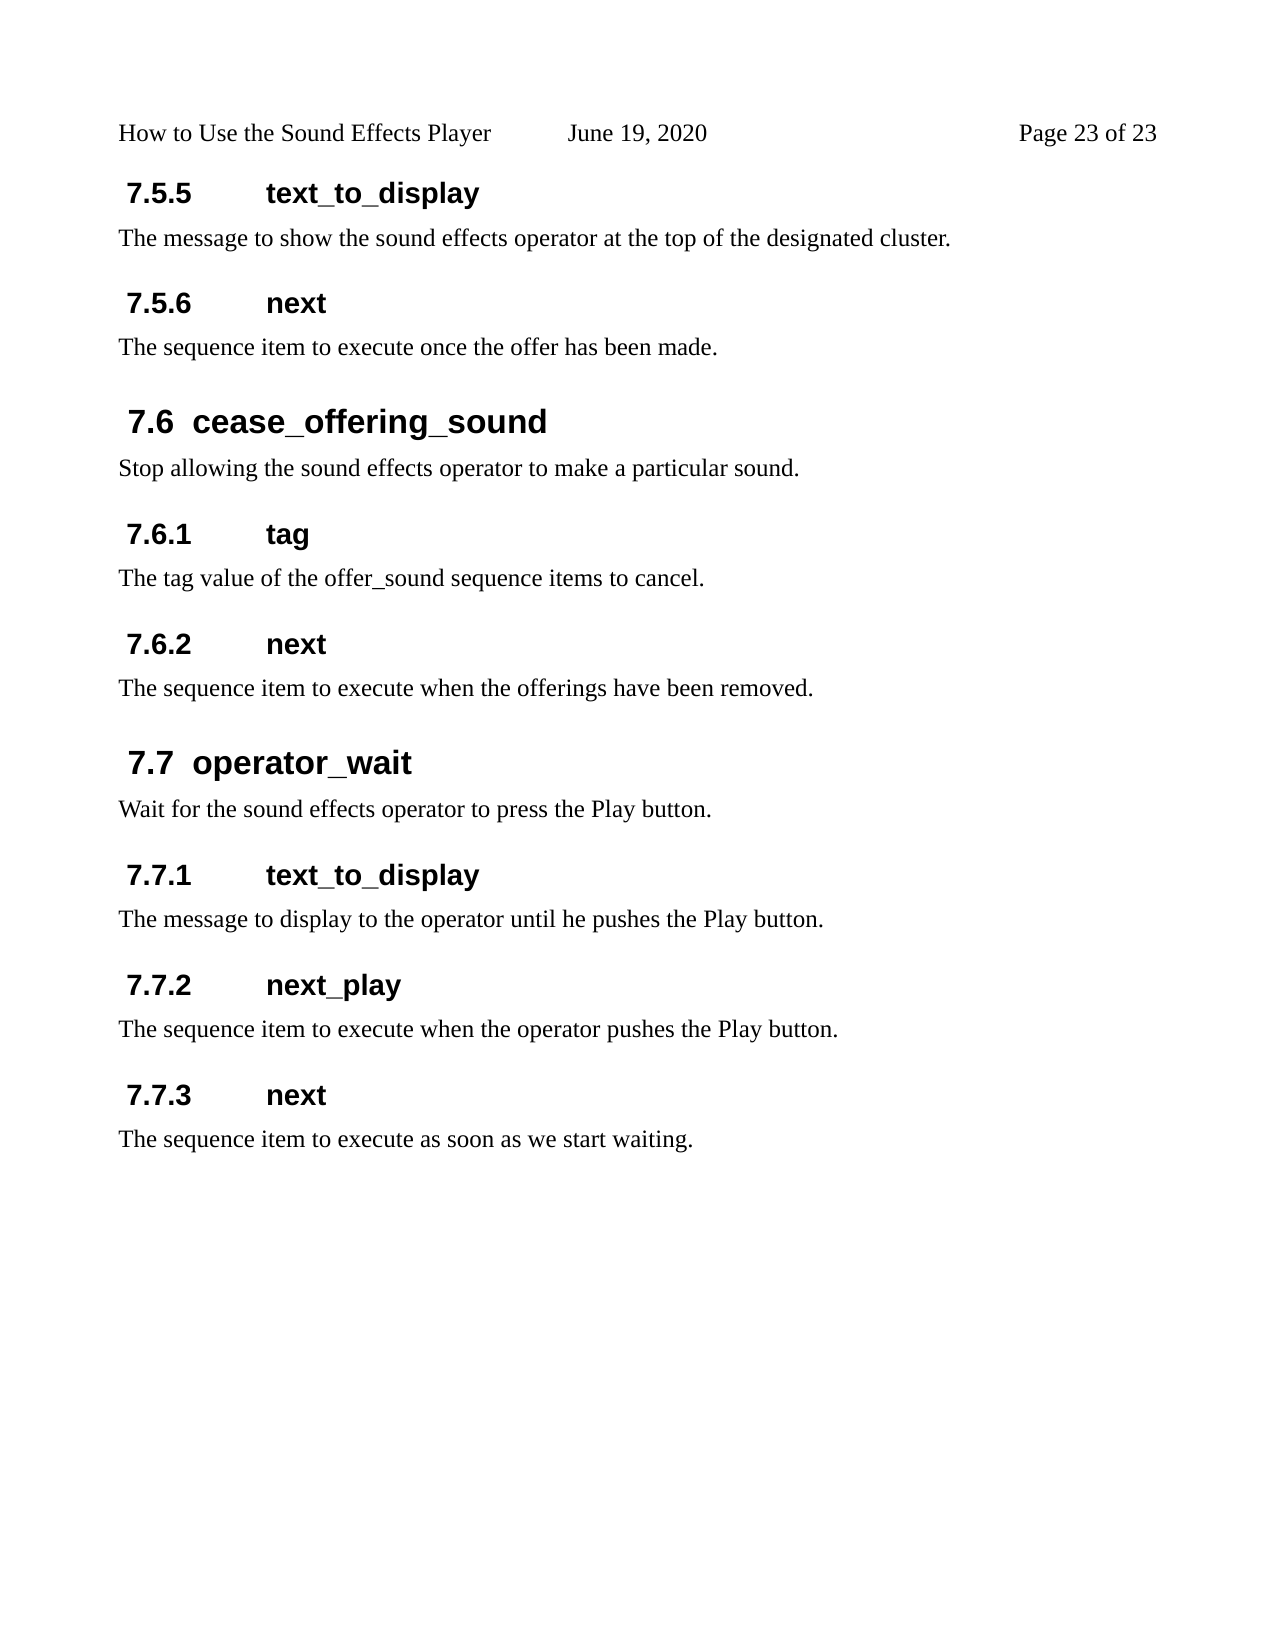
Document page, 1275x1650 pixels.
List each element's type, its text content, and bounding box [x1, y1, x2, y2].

text The sequence item to execute once the offer has been made. [118, 332, 1157, 361]
text Stop allowing the sound effects operator to make a particular sound. [118, 453, 1157, 482]
text The sequence item to execute when the operator pushes the Play button. [118, 1014, 1157, 1043]
text Wait for the sound effects operator to press the Play button. [118, 794, 1157, 823]
text The tag value of the offer_sound sequence items to cancel. [118, 563, 1157, 592]
subtitle tag [118, 517, 1157, 551]
subtitle text_to_display [118, 176, 1157, 210]
subtitle next [118, 627, 1157, 661]
text The message to display to the operator until he pushes the Play button. [118, 904, 1157, 933]
subtitle next_play [118, 968, 1157, 1002]
subtitle operator_wait [118, 743, 1157, 782]
text The sequence item to execute when the offerings have been removed. [118, 673, 1157, 702]
text The sequence item to execute as soon as we start waiting. [118, 1124, 1157, 1153]
subtitle next [118, 286, 1157, 320]
subtitle next [118, 1078, 1157, 1112]
text The message to show the sound effects operator at the top of the designated cluster. [118, 223, 1157, 251]
subtitle cease_offering_sound [118, 402, 1157, 441]
subtitle text_to_display [118, 858, 1157, 892]
